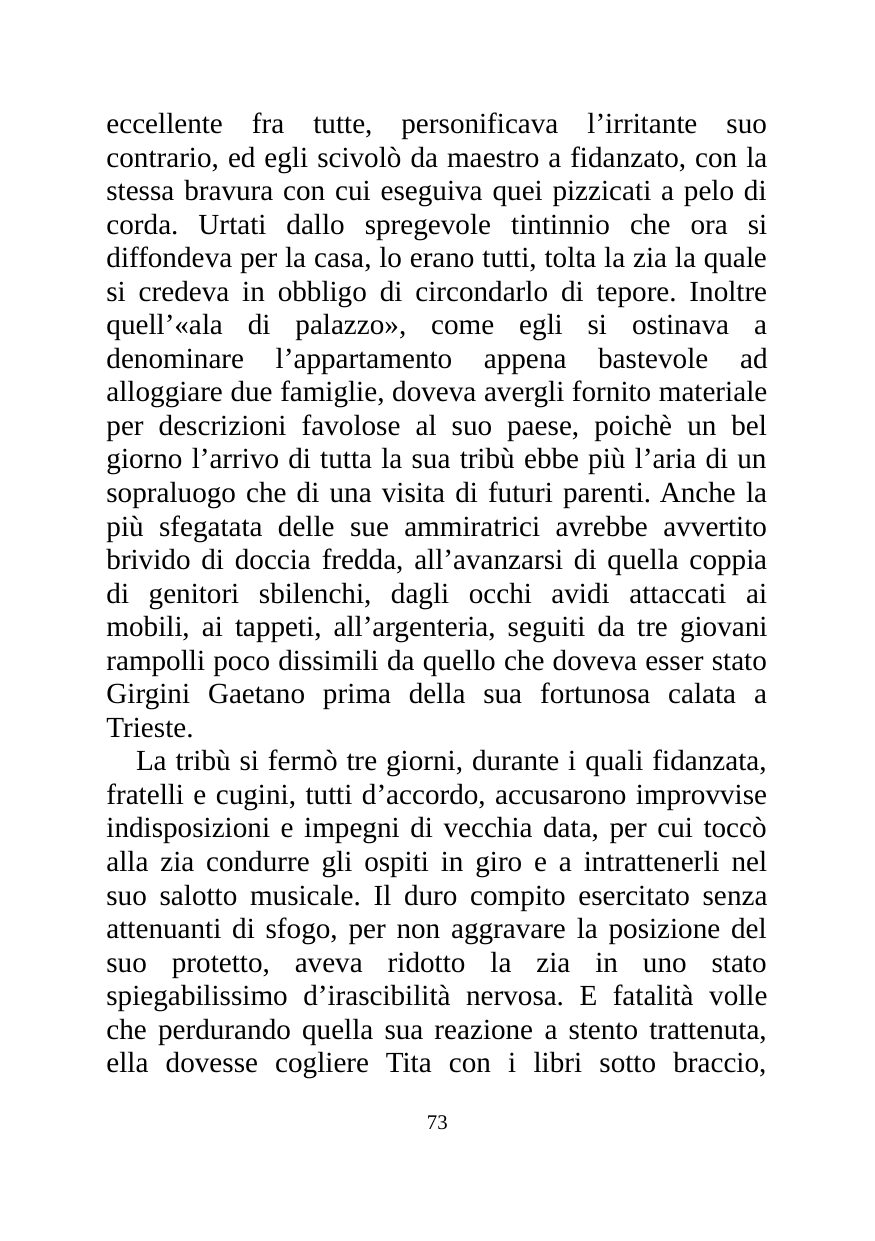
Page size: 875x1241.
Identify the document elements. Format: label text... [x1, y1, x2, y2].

text La tribù si fermò tre giorni, durante i quali fidanzata, fratelli e cugini, tutti d’accordo, accusarono improvvise indisposizioni e impegni di vecchia data, per cui toccò alla zia condurre gli ospiti in giro e a intrattenerli nel suo salotto musicale. Il duro compito esercitato senza attenuanti di sfogo, per non aggravare la posizione del suo protetto, aveva ridotto la zia in uno stato spiegabilissimo d’irascibilità nervosa. E fatalità volle che perdurando quella sua reazione a stento trattenuta, ella dovesse cogliere Tita con i libri sotto braccio, [106, 743, 768, 1079]
text eccellente fra tutte, personificava l’irritante suo contrario, ed egli scivolò da maestro a fidanzato, con la stessa bravura con cui eseguiva quei pizzicati a pelo di corda. Urtati dallo spregevole tintinnio che ora si diffondeva per la casa, lo erano tutti, tolta la zia la quale si credeva in obbligo di circondarlo di tepore. Inoltre quell’«ala di palazzo», come egli si ostinava a denominare l’appartamento appena bastevole ad alloggiare due famiglie, doveva avergli fornito materiale per descrizioni favolose al suo paese, poichè un bel giorno l’arrivo di tutta la sua tribù ebbe più l’aria di un sopraluogo che di una visita di futuri parenti. Anche la più sfegatata delle sue ammiratrici avrebbe avvertito brivido di doccia fredda, all’avanzarsi di quella coppia di genitori sbilenchi, dagli occhi avidi attaccati ai mobili, ai tappeti, all’argenteria, seguiti da tre giovani rampolli poco dissimili da quello che doveva esser stato Girgini Gaetano prima della sua fortunosa calata a Trieste. [106, 106, 768, 743]
